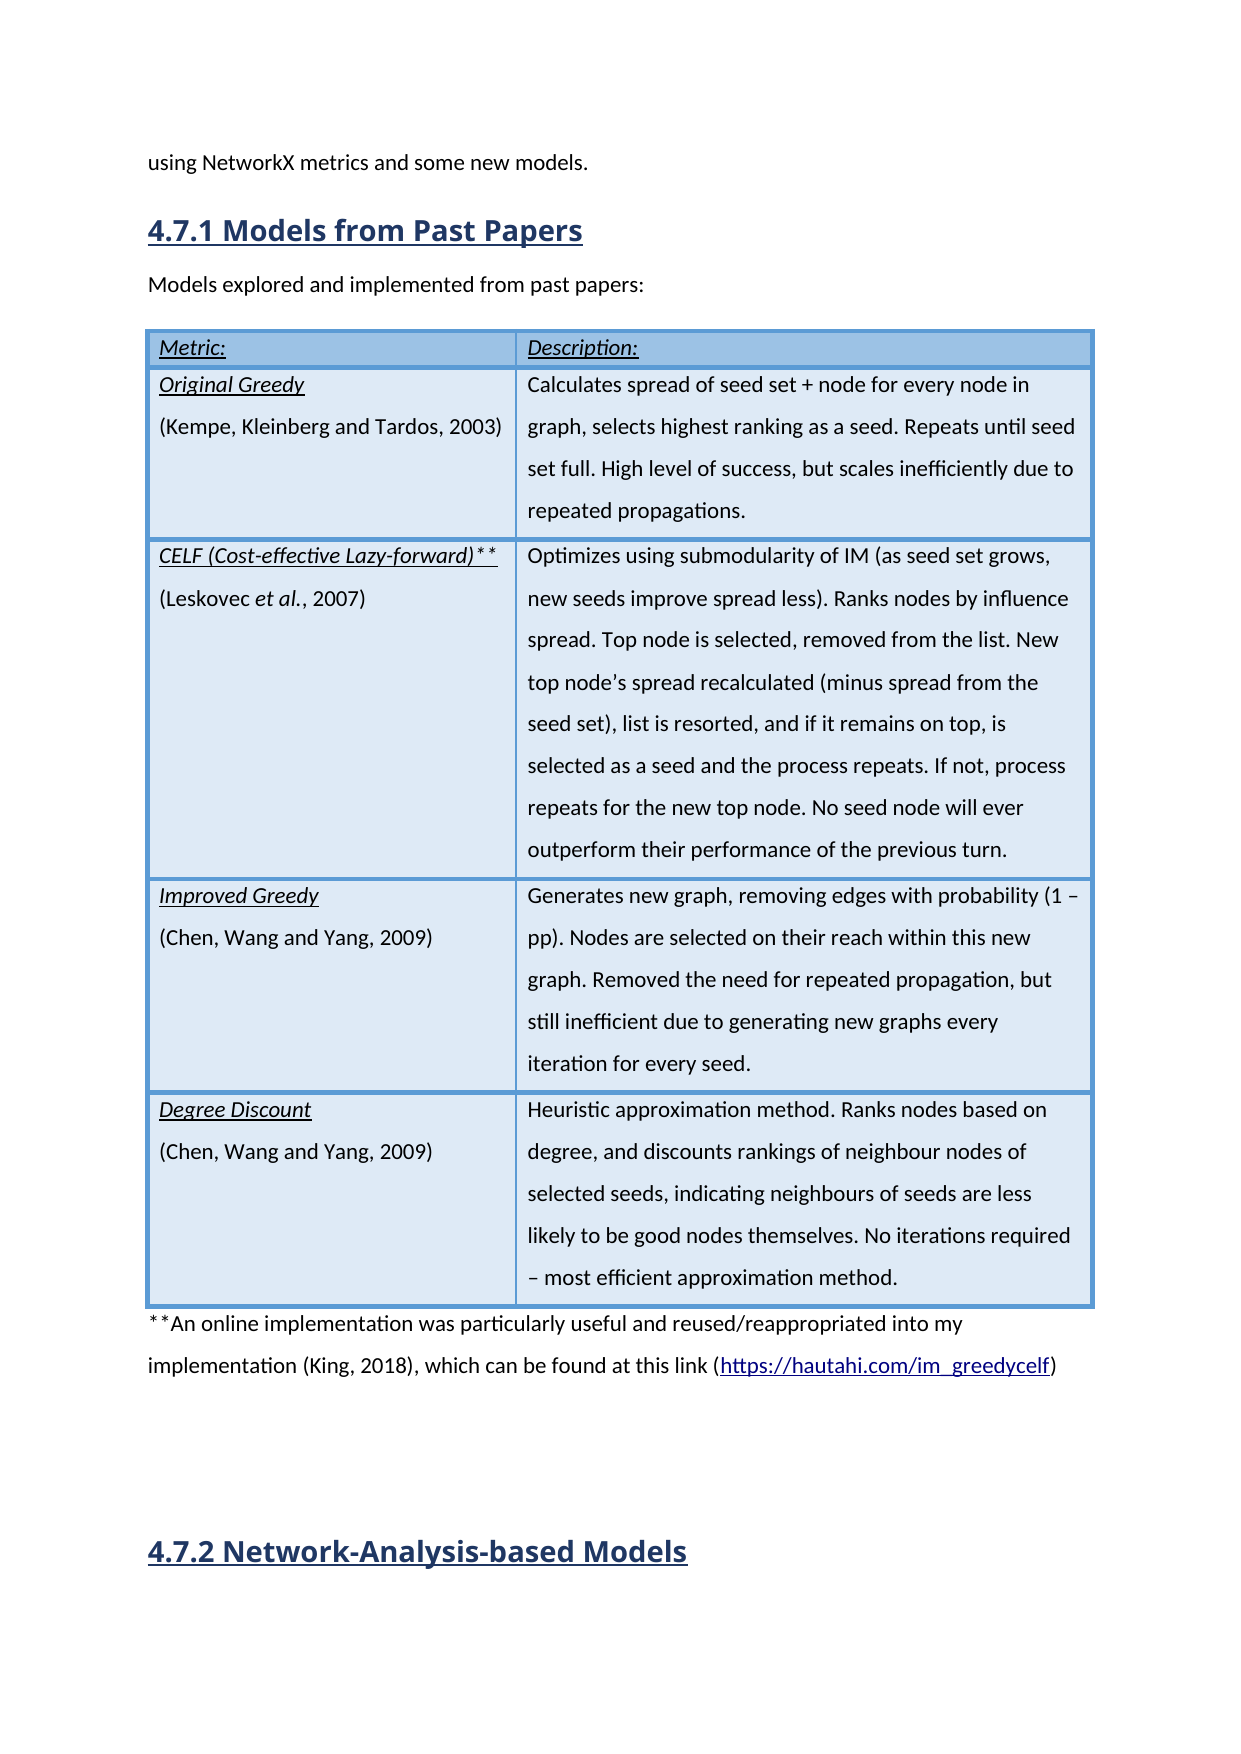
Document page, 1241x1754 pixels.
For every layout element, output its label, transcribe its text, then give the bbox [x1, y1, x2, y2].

table_cell Optimizes using submodularity of IM (as seed set grows, new seeds improve spread less). Ranks nodes by influence spread. Top node is selected, removed from the list. New top node’s spread recalculated (minus spread from the seed set), list is resorted, and if it remains on top, is selected as a seed and the process repeats. If not, process repeats for the new top node. No seed node will ever outperform their performance of the previous turn. [517, 542, 1090, 877]
table_cell Degree Discount (Chen, Wang and Yang, 2009) [150, 1095, 515, 1304]
table_cell CELF (Cost-effective Lazy-forward)** (Leskovec et al., 2007) [150, 542, 515, 877]
subtitle 4.7.1 Models from Past Papers [148, 211, 1092, 250]
text Models explored and implemented from past papers: [148, 270, 1092, 298]
table_header Metric: [150, 333, 515, 365]
table_header Description: [517, 333, 1090, 365]
table_cell Improved Greedy (Chen, Wang and Yang, 2009) [150, 881, 515, 1090]
table_cell Original Greedy (Kempe, Kleinberg and Tardos, 2003) [150, 370, 515, 537]
table_cell Heuristic approximation method. Ranks nodes based on degree, and discounts rankings of neighbour nodes of selected seeds, indicating neighbours of seeds are less likely to be good nodes themselves. No iterations required – most efficient approximation method. [517, 1095, 1090, 1304]
text using NetworkX metrics and some new models. [148, 148, 1092, 176]
table_cell Calculates spread of seed set + node for every node in graph, selects highest ranking as a seed. Repeats until seed set full. High level of success, but scales inefficiently due to repeated propagations. [517, 370, 1090, 537]
table_cell Generates new graph, removing edges with probability (1 – pp). Nodes are selected on their reach within this new graph. Removed the need for repeated propagation, but still inefficient due to generating new graphs every iteration for every seed. [517, 881, 1090, 1090]
text **An online implementation was particularly useful and reused/reappropriated into my implementation (King, 2018), which can be found at this link (https://hautahi.com/im_greedycelf) [148, 1309, 1092, 1379]
subtitle 4.7.2 Network-Analysis-based Models [148, 1531, 1092, 1571]
